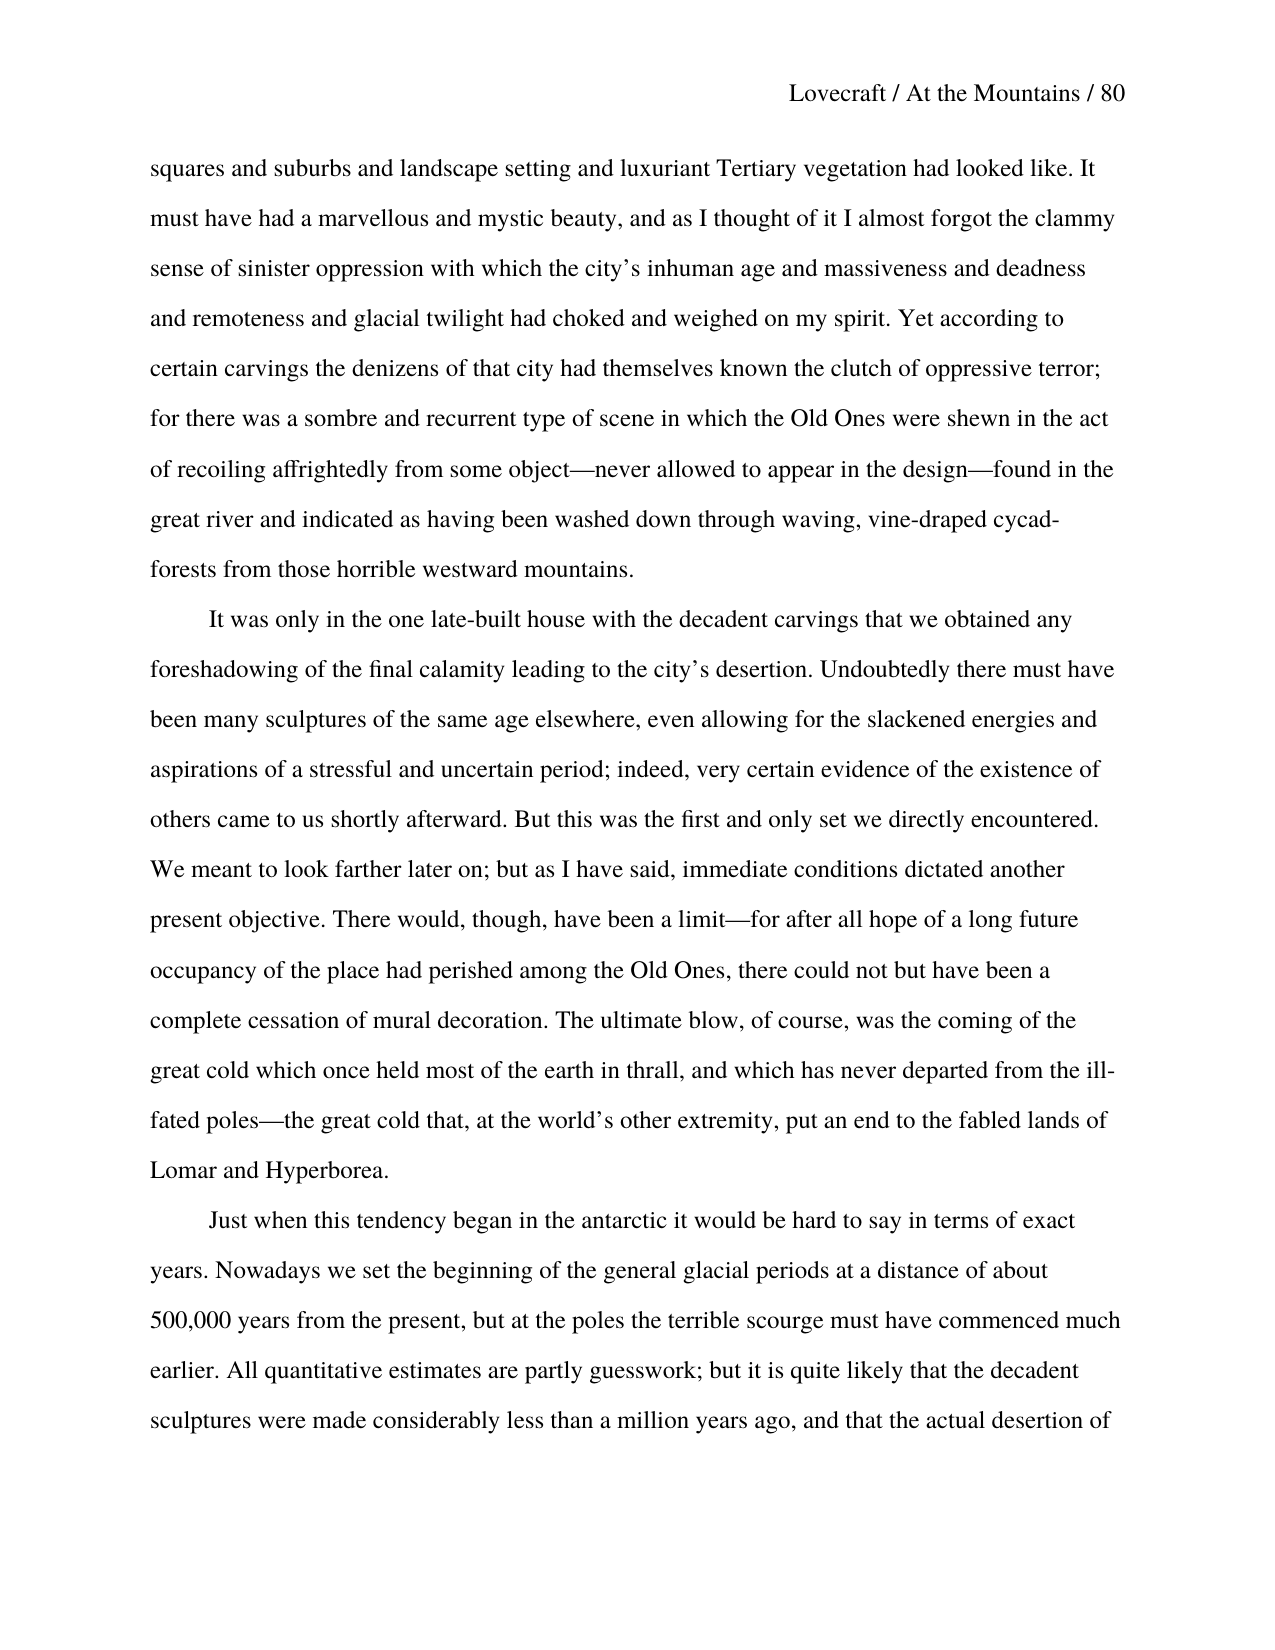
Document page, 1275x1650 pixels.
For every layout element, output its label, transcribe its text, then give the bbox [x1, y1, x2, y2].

text Just when this tendency began in the antarctic it would be hard to say in terms of exact years. Nowadays we set the beginning of the general glacial periods at a distance of about 500,000 years from the present, but at the poles the terrible scourge must have commenced much earlier. All quantitative estimates are partly guesswork; but it is quite likely that the decadent sculptures were made considerably less than a million years ago, and that the actual desertion of [150, 1202, 1125, 1436]
text squares and suburbs and landscape setting and luxuriant Tertiary vegetation had looked like. It must have had a marvellous and mystic beauty, and as I thought of it I almost forgot the clammy sense of sinister oppression with which the city’s inhuman age and massiveness and deadness and remoteness and glacial twilight had choked and weighed on my spirit. Yet according to certain carvings the denizens of that city had themselves known the clutch of oppressive terror; for there was a sombre and recurrent type of scene in which the Old Ones were shewn in the act of recoiling affrightedly from some object—never allowed to appear in the design—found in the great river and indicated as having been washed down through waving, vine-draped cycad-forests from those horrible westward mountains. [150, 150, 1125, 584]
text It was only in the one late-built house with the decadent carvings that we obtained any foreshadowing of the final calamity leading to the city’s desertion. Undoubtedly there must have been many sculptures of the same age elsewhere, even allowing for the slackened energies and aspirations of a stressful and uncertain period; indeed, very certain evidence of the existence of others came to us shortly afterward. But this was the first and only set we directly encountered. We meant to look farther later on; but as I have said, immediate conditions dictated another present objective. There would, though, have been a limit—for after all hope of a long future occupancy of the place had perished among the Old Ones, there could not but have been a complete cessation of mural decoration. The ultimate blow, of course, was the coming of the great cold which once held most of the earth in thrall, and which has never departed from the ill-fated poles—the great cold that, at the world’s other extremity, put an end to the fabled lands of Lomar and Hyperborea. [150, 601, 1125, 1186]
